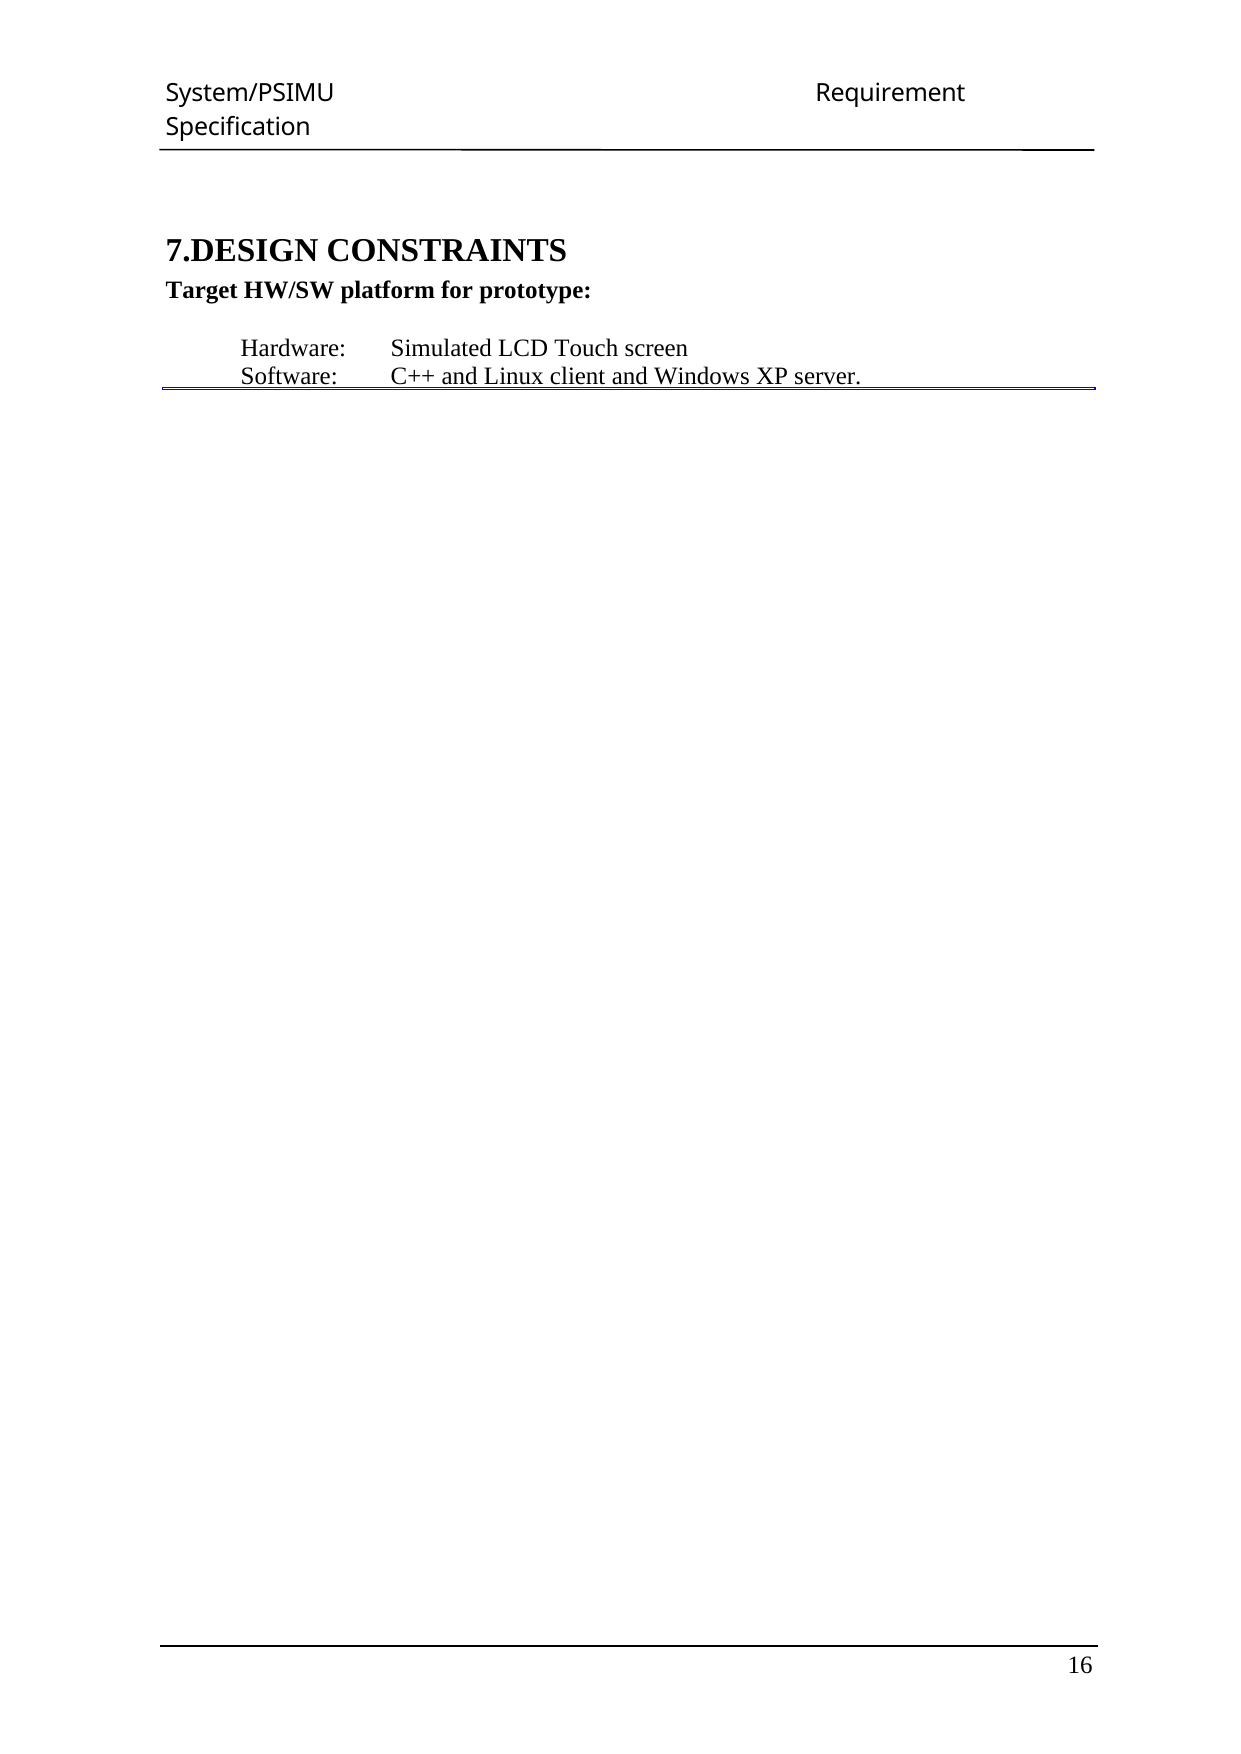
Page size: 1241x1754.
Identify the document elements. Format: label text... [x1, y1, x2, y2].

text Target HW/SW platform for prototype: [165, 275, 1092, 304]
text Software: C++ and Linux client and Windows XP server. [165, 361, 1092, 387]
text Hardware: Simulated LCD Touch screen [165, 333, 1092, 361]
subtitle DESIGN CONSTRAINTS [165, 231, 1092, 269]
